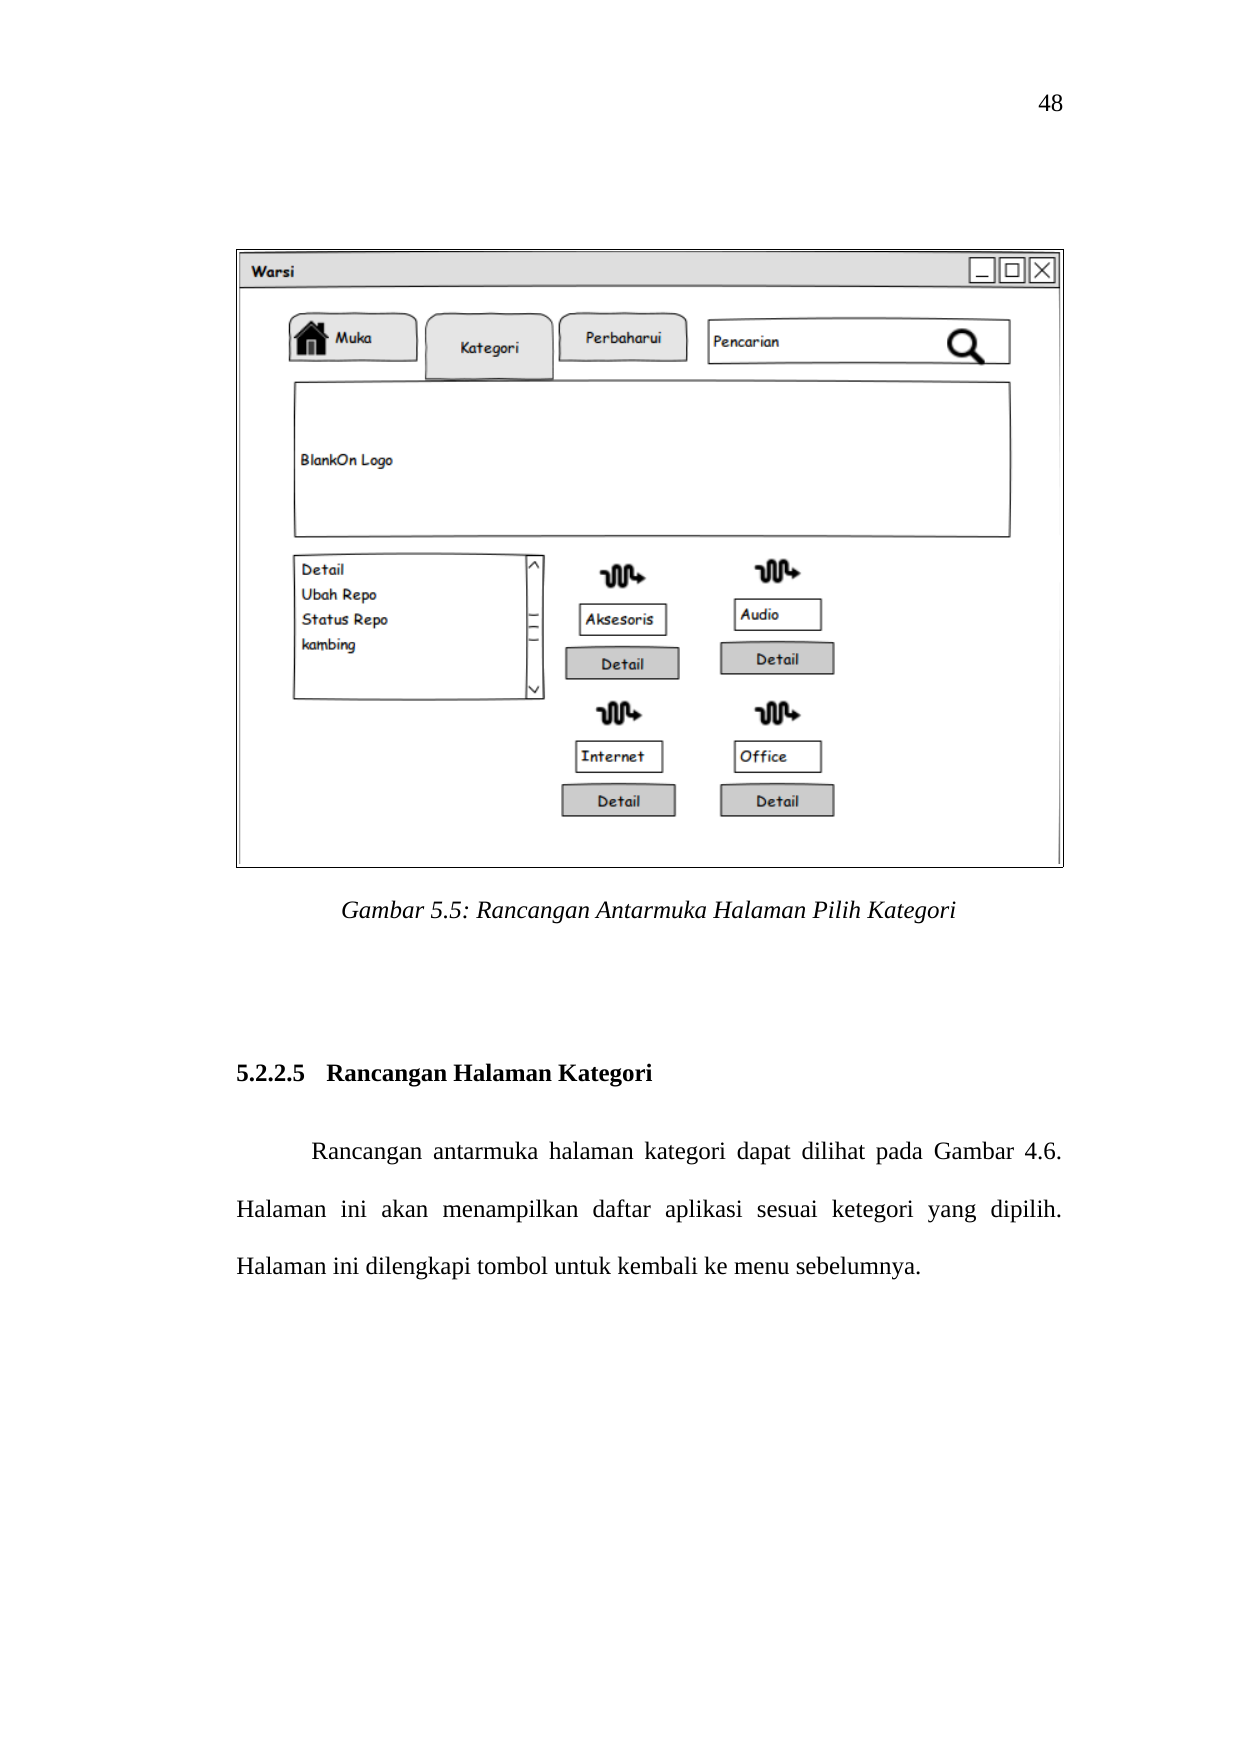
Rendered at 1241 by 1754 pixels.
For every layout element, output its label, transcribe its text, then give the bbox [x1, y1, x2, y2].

subtitle Rancangan Halaman Kategori [236, 1058, 1063, 1087]
picture [239, 251, 1060, 864]
text [237, 250, 1063, 867]
text Rancangan antarmuka halaman kategori dapat dilihat pada Gambar 4.6. Halaman ini akan menampilkan daftar aplikasi sesuai ketegori yang dipilih. Halaman ini dilengkapi tombol untuk kembali ke menu sebelumnya. [236, 1136, 1063, 1280]
text Gambar 5.5: Rancangan Antarmuka Halaman Pilih Kategori [236, 868, 1063, 924]
